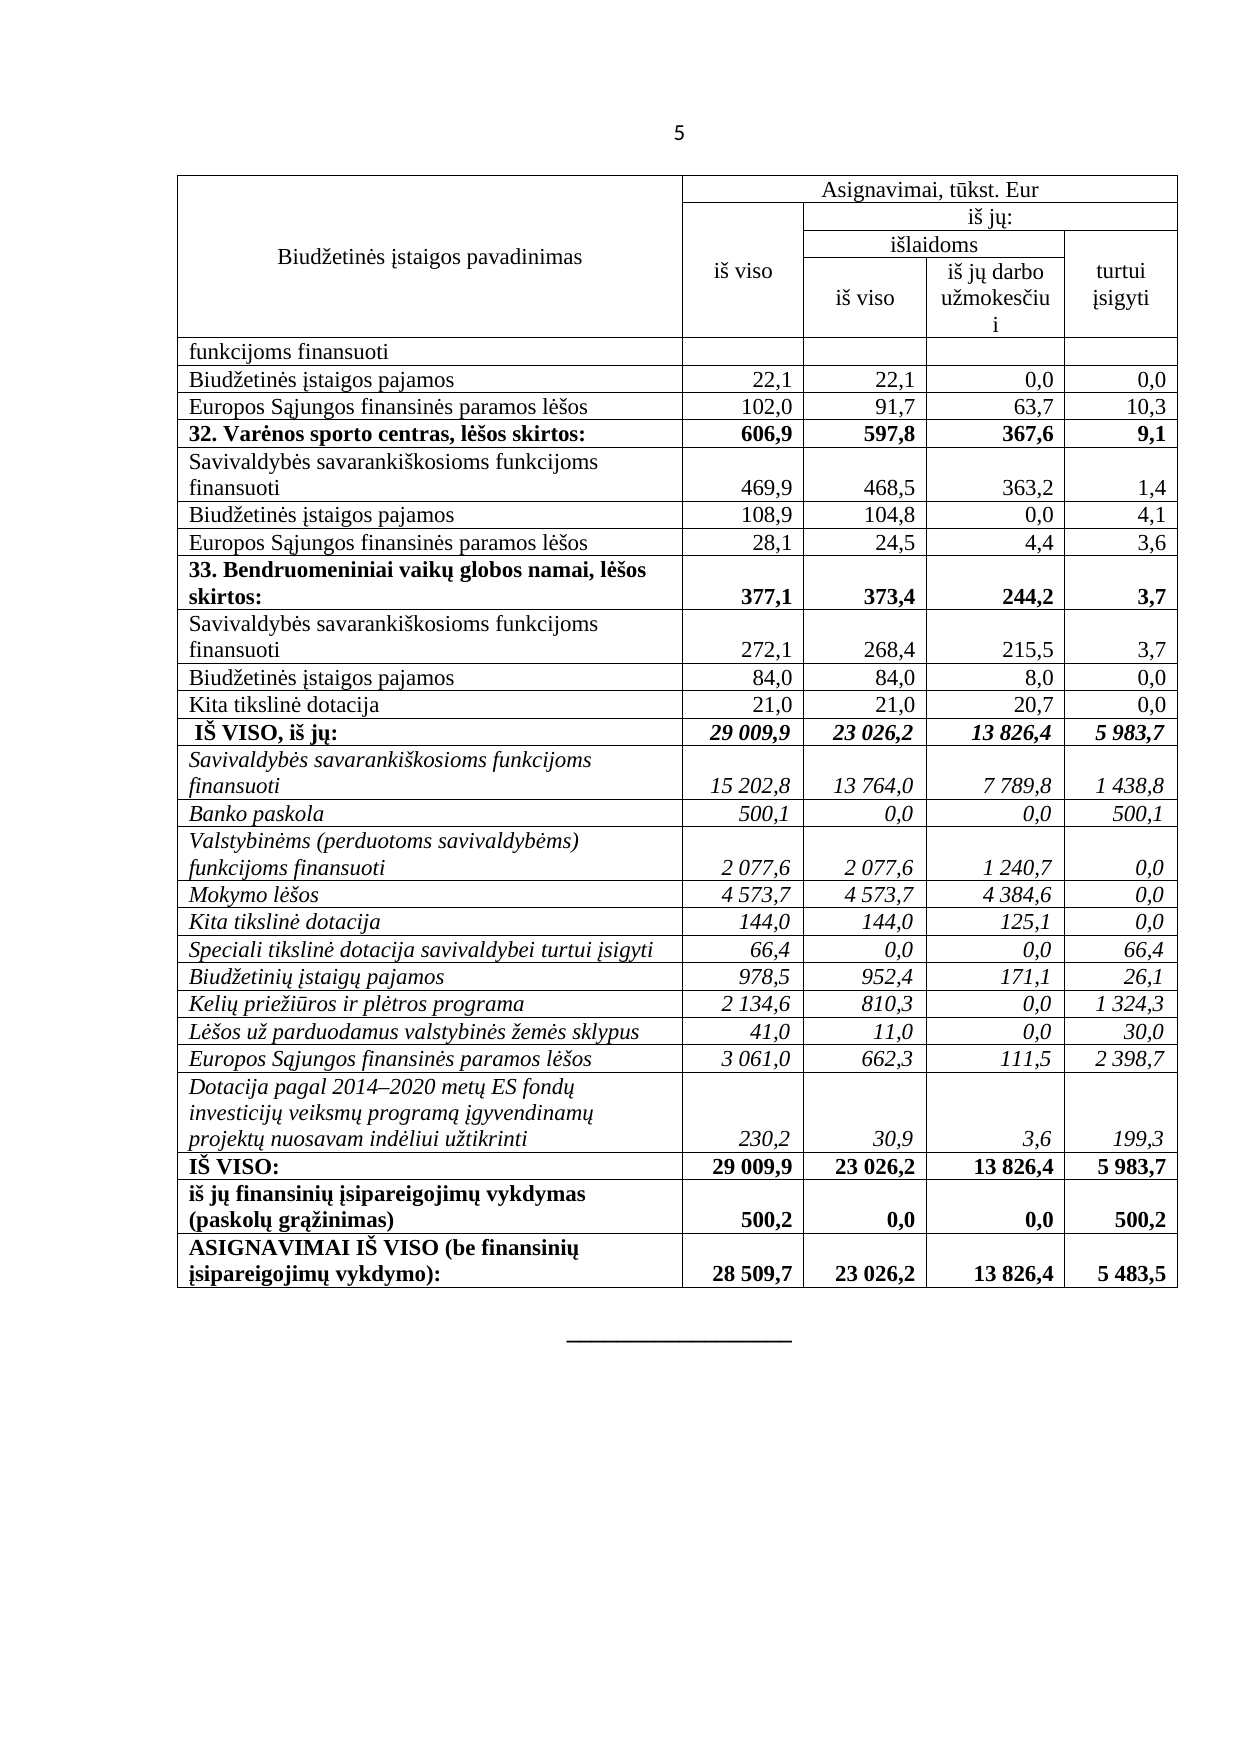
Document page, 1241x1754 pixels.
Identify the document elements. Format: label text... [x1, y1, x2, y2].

table_cell 469,9 [683, 448, 803, 501]
table_cell 144,0 [683, 908, 803, 935]
table_cell 2 077,6 [683, 827, 803, 880]
table_cell 4 573,7 [683, 881, 803, 907]
table_cell Savivaldybės savarankiškosioms funkcijoms finansuoti [178, 610, 682, 663]
table_cell 4 384,6 [927, 881, 1064, 907]
table_cell IŠ VISO: [178, 1153, 682, 1179]
table_cell 0,0 [927, 1180, 1064, 1233]
table_cell 1 324,3 [1065, 991, 1177, 1017]
table_cell 0,0 [1065, 827, 1177, 880]
table_cell 8,0 [927, 664, 1064, 690]
table_cell 7 789,8 [927, 746, 1064, 799]
table_cell Dotacija pagal 2014–2020 metų ES fondų investicijų veiksmų programą įgyvendinamų projektų nuosavam indėliui užtikrinti [178, 1073, 682, 1152]
table_cell 3,6 [927, 1073, 1064, 1152]
table_cell iš viso [683, 203, 803, 337]
table_cell 0,0 [927, 800, 1064, 826]
table_cell Kita tikslinė dotacija [178, 908, 682, 935]
table_cell 23 026,2 [804, 1153, 926, 1179]
table_cell 978,5 [683, 963, 803, 989]
table_cell Lėšos už parduodamus valstybinės žemės sklypus [178, 1018, 682, 1044]
table_cell 377,1 [683, 556, 803, 609]
table_cell 2 398,7 [1065, 1045, 1177, 1072]
table_cell 244,2 [927, 556, 1064, 609]
table_cell turtui įsigyti [1065, 231, 1177, 337]
table_cell 104,8 [804, 502, 926, 528]
table_cell 21,0 [804, 691, 926, 718]
table_cell 500,2 [683, 1180, 803, 1233]
table_cell 1,4 [1065, 448, 1177, 501]
table_cell 63,7 [927, 393, 1064, 419]
table_cell 0,0 [804, 936, 926, 962]
table_cell 0,0 [927, 936, 1064, 962]
table_cell [683, 338, 803, 364]
table_cell 272,1 [683, 610, 803, 663]
table_cell 28 509,7 [683, 1234, 803, 1287]
table_cell 0,0 [1065, 691, 1177, 718]
table_cell Europos Sąjungos finansinės paramos lėšos [178, 393, 682, 419]
table_cell 11,0 [804, 1018, 926, 1044]
table_cell Valstybinėms (perduotoms savivaldybėms) funkcijoms finansuoti [178, 827, 682, 880]
table_header Asignavimai, tūkst. Eur [683, 176, 1177, 202]
table_cell 84,0 [804, 664, 926, 690]
table_cell 23 026,2 [804, 1234, 926, 1287]
table_cell 111,5 [927, 1045, 1064, 1072]
table_cell 32. Varėnos sporto centras, lėšos skirtos: [178, 420, 682, 447]
table_cell 20,7 [927, 691, 1064, 718]
table_cell 24,5 [804, 529, 926, 555]
table_cell 23 026,2 [804, 719, 926, 745]
text __________________ [177, 1316, 1181, 1345]
table_cell Savivaldybės savarankiškosioms funkcijoms finansuoti [178, 746, 682, 799]
table_cell 66,4 [1065, 936, 1177, 962]
table_cell 3,7 [1065, 556, 1177, 609]
table_cell 29 009,9 [683, 1153, 803, 1179]
table_cell 21,0 [683, 691, 803, 718]
table_cell 215,5 [927, 610, 1064, 663]
table_cell [927, 338, 1064, 364]
table_cell Biudžetinių įstaigų pajamos [178, 963, 682, 989]
table_cell Banko paskola [178, 800, 682, 826]
table_cell 3 061,0 [683, 1045, 803, 1072]
table_cell IŠ VISO, iš jų: [178, 719, 682, 745]
table_cell iš jų darbo užmokesčiui [927, 258, 1064, 337]
table_cell 30,0 [1065, 1018, 1177, 1044]
table_cell 268,4 [804, 610, 926, 663]
table_cell 5 983,7 [1065, 1153, 1177, 1179]
table_cell 373,4 [804, 556, 926, 609]
table_cell Biudžetinės įstaigos pajamos [178, 366, 682, 392]
table_cell 171,1 [927, 963, 1064, 989]
table_cell [1065, 338, 1177, 364]
table_cell 0,0 [927, 502, 1064, 528]
table_cell funkcijoms finansuoti [178, 338, 682, 364]
table_cell 2 077,6 [804, 827, 926, 880]
table_cell 102,0 [683, 393, 803, 419]
table_cell Biudžetinės įstaigos pajamos [178, 664, 682, 690]
table_cell 13 826,4 [927, 1153, 1064, 1179]
table_header Biudžetinės įstaigos pavadinimas [178, 176, 682, 337]
table_cell 108,9 [683, 502, 803, 528]
table_cell Europos Sąjungos finansinės paramos lėšos [178, 529, 682, 555]
table_cell 199,3 [1065, 1073, 1177, 1152]
table_cell 0,0 [927, 1018, 1064, 1044]
table_cell 1 240,7 [927, 827, 1064, 880]
table_cell 13 826,4 [927, 719, 1064, 745]
table_cell 500,2 [1065, 1180, 1177, 1233]
table_cell 26,1 [1065, 963, 1177, 989]
table_cell 41,0 [683, 1018, 803, 1044]
table_cell iš jų: [804, 203, 1177, 230]
table_cell 22,1 [683, 366, 803, 392]
table_cell Kelių priežiūros ir plėtros programa [178, 991, 682, 1017]
table_cell Savivaldybės savarankiškosioms funkcijoms finansuoti [178, 448, 682, 501]
table_cell 0,0 [1065, 664, 1177, 690]
table_cell 15 202,8 [683, 746, 803, 799]
table_cell 0,0 [1065, 908, 1177, 935]
table_cell iš jų finansinių įsipareigojimų vykdymas (paskolų grąžinimas) [178, 1180, 682, 1233]
table_cell 13 826,4 [927, 1234, 1064, 1287]
table_cell 367,6 [927, 420, 1064, 447]
table_cell Europos Sąjungos finansinės paramos lėšos [178, 1045, 682, 1072]
table_cell 2 134,6 [683, 991, 803, 1017]
table_cell 91,7 [804, 393, 926, 419]
table_cell 66,4 [683, 936, 803, 962]
table_cell 28,1 [683, 529, 803, 555]
table_cell 84,0 [683, 664, 803, 690]
table_cell 10,3 [1065, 393, 1177, 419]
table_cell 0,0 [1065, 366, 1177, 392]
table_cell 363,2 [927, 448, 1064, 501]
table_cell 4,4 [927, 529, 1064, 555]
table_cell 500,1 [1065, 800, 1177, 826]
table_cell 22,1 [804, 366, 926, 392]
table_cell 468,5 [804, 448, 926, 501]
table_cell ASIGNAVIMAI IŠ VISO (be finansinių įsipareigojimų vykdymo): [178, 1234, 682, 1287]
table_cell 606,9 [683, 420, 803, 447]
table_cell 4 573,7 [804, 881, 926, 907]
table_cell 4,1 [1065, 502, 1177, 528]
table_cell Kita tikslinė dotacija [178, 691, 682, 718]
table_cell 144,0 [804, 908, 926, 935]
table_cell 0,0 [804, 1180, 926, 1233]
table_cell 33. Bendruomeniniai vaikų globos namai, lėšos skirtos: [178, 556, 682, 609]
table_cell 13 764,0 [804, 746, 926, 799]
table_cell 3,6 [1065, 529, 1177, 555]
table_cell Mokymo lėšos [178, 881, 682, 907]
table_cell Biudžetinės įstaigos pajamos [178, 502, 682, 528]
table_cell 5 483,5 [1065, 1234, 1177, 1287]
table_cell 9,1 [1065, 420, 1177, 447]
table_cell 0,0 [804, 800, 926, 826]
table_cell 3,7 [1065, 610, 1177, 663]
table_cell išlaidoms [804, 231, 1064, 257]
table_cell 125,1 [927, 908, 1064, 935]
table_cell 662,3 [804, 1045, 926, 1072]
table_cell 5 983,7 [1065, 719, 1177, 745]
table_cell 1 438,8 [1065, 746, 1177, 799]
table_cell 0,0 [927, 991, 1064, 1017]
table_cell 29 009,9 [683, 719, 803, 745]
table_cell 810,3 [804, 991, 926, 1017]
table_cell 952,4 [804, 963, 926, 989]
table_cell [804, 338, 926, 364]
table_cell 30,9 [804, 1073, 926, 1152]
table_cell 500,1 [683, 800, 803, 826]
table_cell Speciali tikslinė dotacija savivaldybei turtui įsigyti [178, 936, 682, 962]
table_cell 0,0 [927, 366, 1064, 392]
table_cell iš viso [804, 258, 926, 337]
table_cell 597,8 [804, 420, 926, 447]
table_cell 0,0 [1065, 881, 1177, 907]
table_cell 230,2 [683, 1073, 803, 1152]
